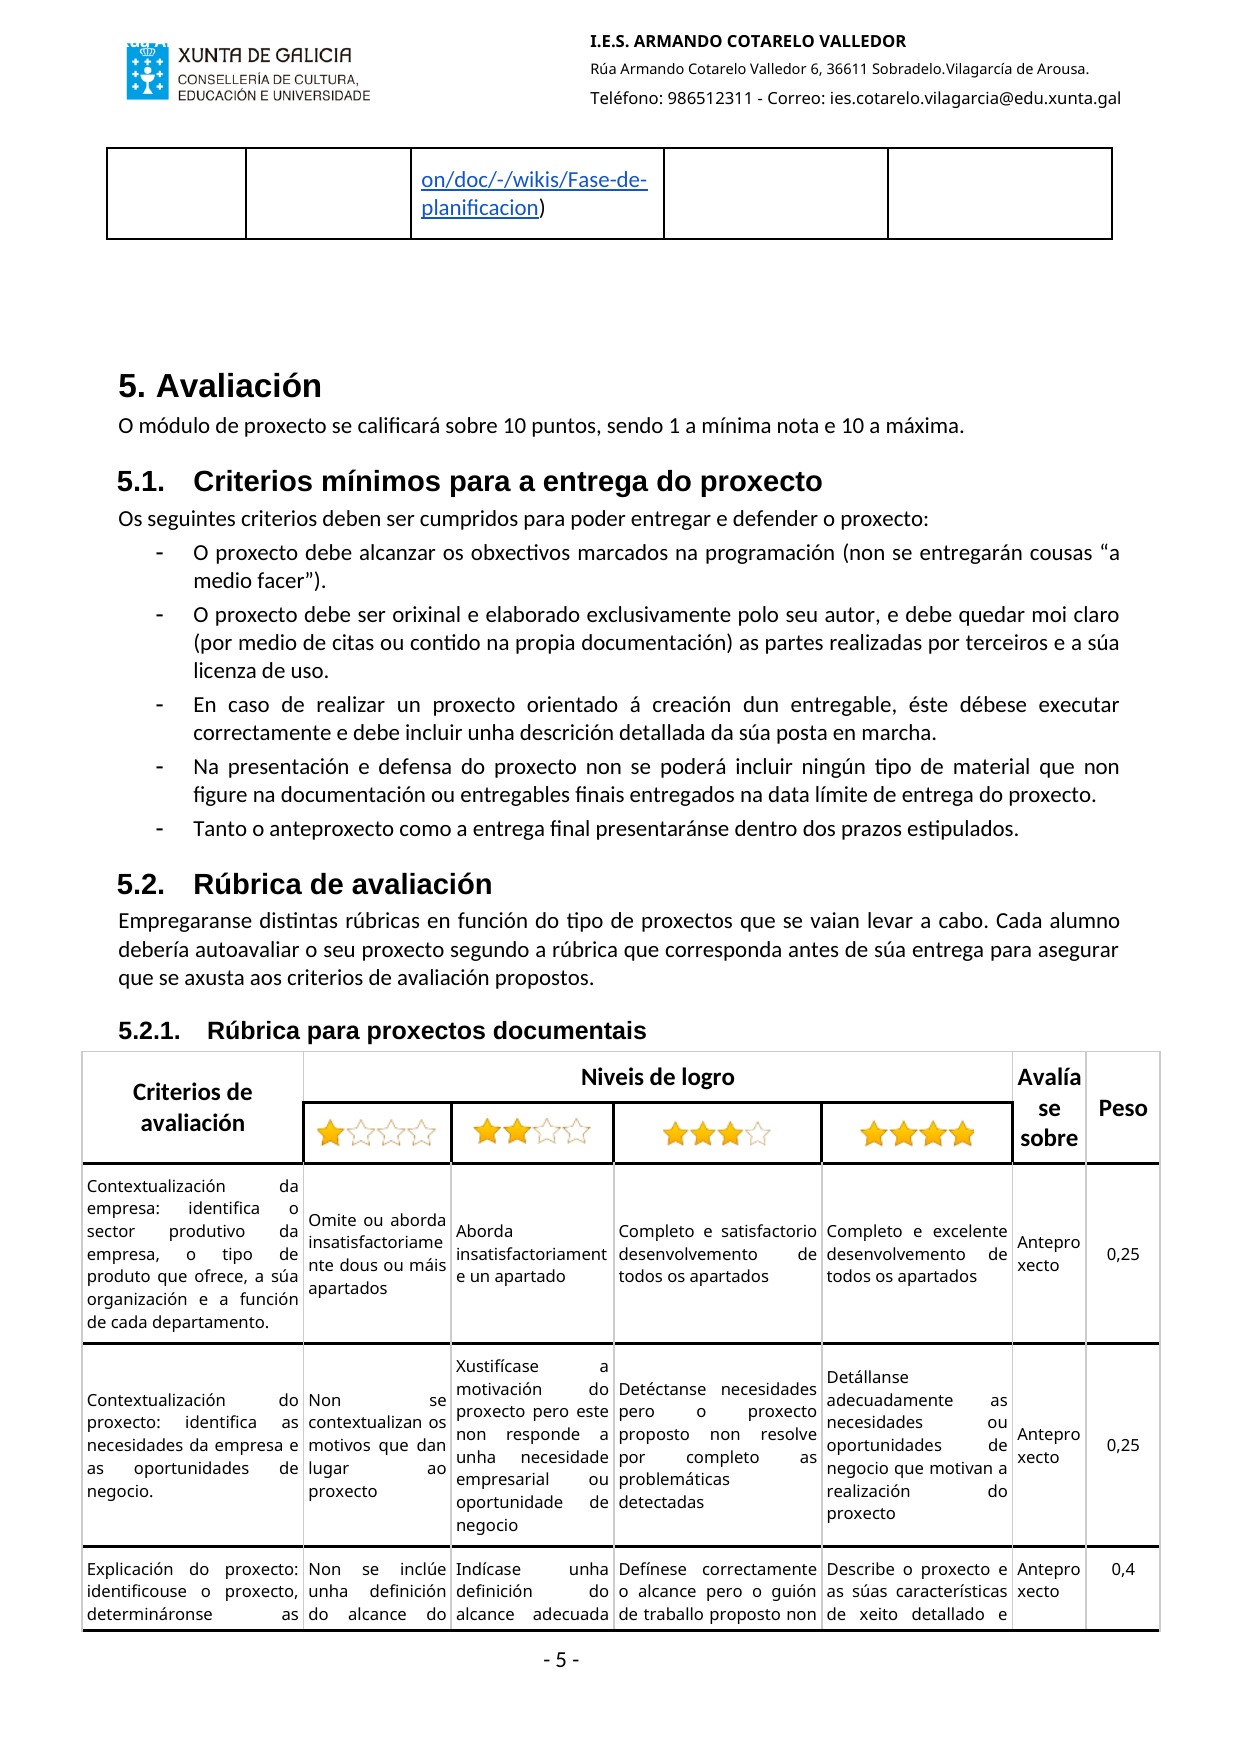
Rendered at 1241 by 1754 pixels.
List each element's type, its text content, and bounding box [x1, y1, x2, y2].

table_cell Contextualización da empresa: identifica o sector produtivo da empresa, o tipo de produto que ofrece, a súa organización e a función de cada departamento. [83, 1165, 303, 1342]
table_cell Anteproxecto [1013, 1165, 1085, 1342]
table_cell Anteproxecto [1013, 1345, 1085, 1545]
list O proxecto debe ser orixinal e elaborado exclusivamente polo seu autor, e debe quedar moi claro (por medio de citas ou contido na propia documentación) as partes realizadas por terceiros e a súa licenza de uso. [156, 600, 1122, 684]
table_cell [305, 1104, 450, 1162]
table_cell [665, 149, 887, 237]
table_cell Xustifícase a motivación do proxecto pero este non responde a unha necesidade empresarial ou oportunidade de negocio [452, 1345, 613, 1545]
table_cell [615, 1104, 820, 1162]
picture [117, 35, 379, 107]
table_cell Non se contextualizan os motivos que dan lugar ao proxecto [304, 1345, 450, 1545]
picture [662, 1118, 773, 1148]
table_cell Anteproxecto [1013, 1548, 1085, 1628]
subtitle Rúbrica para proxectos documentais [118, 1016, 1122, 1044]
table_cell [453, 1104, 612, 1162]
table_cell Detállanse adecuadamente as necesidades ou oportunidades de negocio que motivan a realización do proxecto [823, 1345, 1012, 1545]
table_cell Non se inclúe unha definición do alcance do [304, 1548, 450, 1628]
list Na presentación e defensa do proxecto non se poderá incluir ningún tipo de material que non figure na documentación ou entregables finais entregados na data límite de entrega do proxecto. [156, 752, 1122, 808]
list En caso de realizar un proxecto orientado á creación dun entregable, éste débese executar correctamente e debe incluir unha descrición detallada da súa posta en marcha. [156, 690, 1122, 746]
picture [472, 1118, 593, 1144]
picture [860, 1118, 974, 1148]
table_header Niveis de logro [304, 1052, 1012, 1101]
table_cell Defínese correctamente o alcance pero o guión de traballo proposto non [615, 1548, 821, 1628]
subtitle Criterios mínimos para a entrega do proxecto [117, 464, 1122, 498]
text O módulo de proxecto se calificará sobre 10 puntos, sendo 1 a mínima nota e 10 a máxima. [118, 411, 1122, 439]
table_cell [247, 149, 410, 237]
table_cell Completo e satisfactorio desenvolvemento de todos os apartados [615, 1165, 821, 1342]
text Empregaranse distintas rúbricas en función do tipo de proxectos que se vaian levar a cabo. Cada alumno debería autoavaliar o seu proxecto segundo a rúbrica que corresponda antes de súa entrega para asegurar que se axusta aos criterios de avaliación propostos. [118, 907, 1122, 991]
text Os seguintes criterios deben ser cumpridos para poder entregar e defender o proxecto: [118, 504, 1122, 532]
table_cell Contextualización do proxecto: identifica as necesidades da empresa e as oportunidades de negocio. [83, 1345, 303, 1545]
table_header Avalíase sobre [1013, 1052, 1085, 1162]
list O proxecto debe alcanzar os obxectivos marcados na programación (non se entregarán cousas “a medio facer”). [156, 538, 1122, 594]
table_cell 0,25 [1087, 1165, 1159, 1342]
table_cell 0,4 [1087, 1548, 1159, 1628]
table_cell Completo e excelente desenvolvemento de todos os apartados [823, 1165, 1012, 1342]
table_header Criterios de avaliación [83, 1052, 303, 1162]
table_cell Describe o proxecto e as súas características de xeito detallado e [823, 1548, 1012, 1628]
picture [141, 68, 154, 93]
table_cell [108, 149, 245, 237]
list Tanto o anteproxecto como a entrega final presentaránse dentro dos prazos estipulados. [156, 814, 1122, 842]
subtitle Avaliación [118, 366, 1122, 405]
picture [317, 1118, 438, 1147]
table_header Peso [1087, 1052, 1159, 1162]
table_cell Explicación do proxecto: identificouse o proxecto, determináronse as [83, 1548, 303, 1628]
table_cell Omite ou aborda insatisfactoriamente dous ou máis apartados [304, 1165, 450, 1342]
table_cell 0,25 [1087, 1345, 1159, 1545]
table_cell Indícase unha definición do alcance adecuada [452, 1548, 613, 1628]
table_cell Detéctanse necesidades pero o proxecto proposto non resolve por completo as problemáticas detectadas [615, 1345, 821, 1545]
picture [126, 35, 158, 43]
table_cell [889, 149, 1111, 237]
subtitle Rúbrica de avaliación [117, 867, 1122, 900]
table_cell Aborda insatisfactoriamente un apartado [452, 1165, 613, 1342]
table_cell on/doc/-/wikis/Fase-de-planificacion) [412, 149, 663, 237]
table_cell [823, 1104, 1011, 1162]
